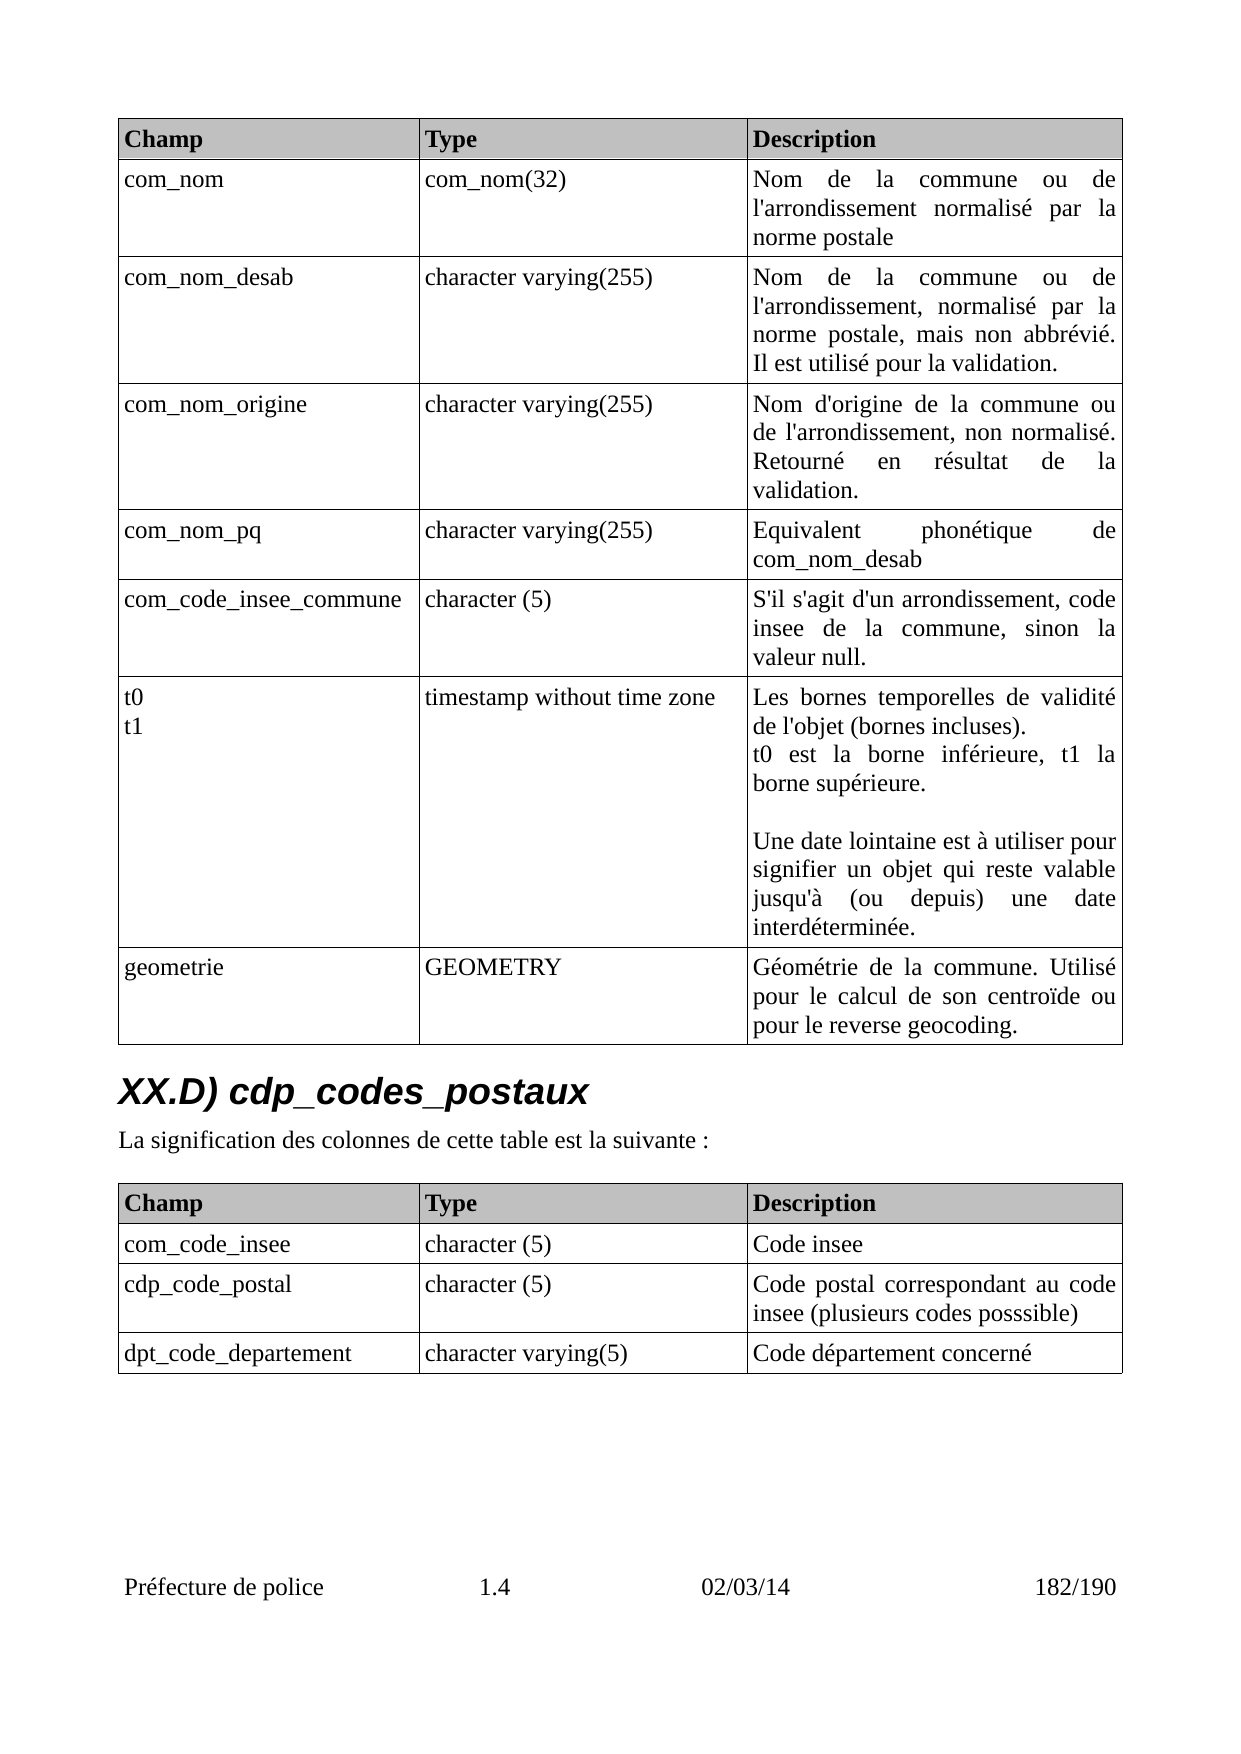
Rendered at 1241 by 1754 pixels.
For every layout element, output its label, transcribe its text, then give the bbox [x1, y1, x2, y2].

table_cell character (5) [420, 1224, 747, 1263]
table_header Type [420, 1184, 747, 1223]
table_cell com_nom(32) [420, 160, 747, 256]
table_header Champ [119, 119, 419, 158]
table_header Description [748, 119, 1122, 158]
table_cell com_nom_desab [119, 257, 419, 383]
table_cell Nom de la commune ou de l'arrondissement, normalisé par la norme postale, mais non abbrévié. Il est utilisé pour la validation. [748, 257, 1122, 383]
table_cell cdp_code_postal [119, 1264, 419, 1332]
table_cell com_nom_pq [119, 510, 419, 578]
table_cell character varying(255) [420, 384, 747, 509]
table_cell timestamp without time zone [420, 677, 747, 947]
table_cell character (5) [420, 580, 747, 676]
table_cell Nom d'origine de la commune ou de l'arrondissement, non normalisé. Retourné en résultat de la validation. [748, 384, 1122, 509]
table_cell Code insee [748, 1224, 1122, 1263]
table_cell character varying(255) [420, 257, 747, 383]
table_cell geometrie [119, 948, 419, 1044]
table_cell character (5) [420, 1264, 747, 1332]
table_header Type [420, 119, 747, 158]
table_header Description [748, 1184, 1122, 1223]
table_cell S'il s'agit d'un arrondissement, code insee de la commune, sinon la valeur null. [748, 580, 1122, 676]
table_cell com_nom [119, 160, 419, 256]
table_cell Code département concerné [748, 1333, 1122, 1373]
table_cell t0 t1 [119, 677, 419, 947]
table_cell com_code_insee [119, 1224, 419, 1263]
table_cell Les bornes temporelles de validité de l'objet (bornes incluses). t0 est la borne inférieure, t1 la borne supérieure. Une date lointaine est à utiliser pour signifier un objet qui reste valable jusqu'à (ou depuis) une date interdéterminée. [748, 677, 1122, 947]
subtitle cdp_codes_postaux [118, 1069, 1122, 1113]
table_cell Géométrie de la commune. Utilisé pour le calcul de son centroïde ou pour le reverse geocoding. [748, 948, 1122, 1044]
table_header Champ [119, 1184, 419, 1223]
text La signification des colonnes de cette table est la suivante : [118, 1125, 1122, 1154]
table_cell com_code_insee_commune [119, 580, 419, 676]
table_cell com_nom_origine [119, 384, 419, 509]
table_cell Code postal correspondant au code insee (plusieurs codes posssible) [748, 1264, 1122, 1332]
table_cell character varying(5) [420, 1333, 747, 1373]
table_cell GEOMETRY [420, 948, 747, 1044]
table_cell dpt_code_departement [119, 1333, 419, 1373]
table_cell Equivalent phonétique de com_nom_desab [748, 510, 1122, 578]
table_cell Nom de la commune ou de l'arrondissement normalisé par la norme postale [748, 160, 1122, 256]
table_cell character varying(255) [420, 510, 747, 578]
